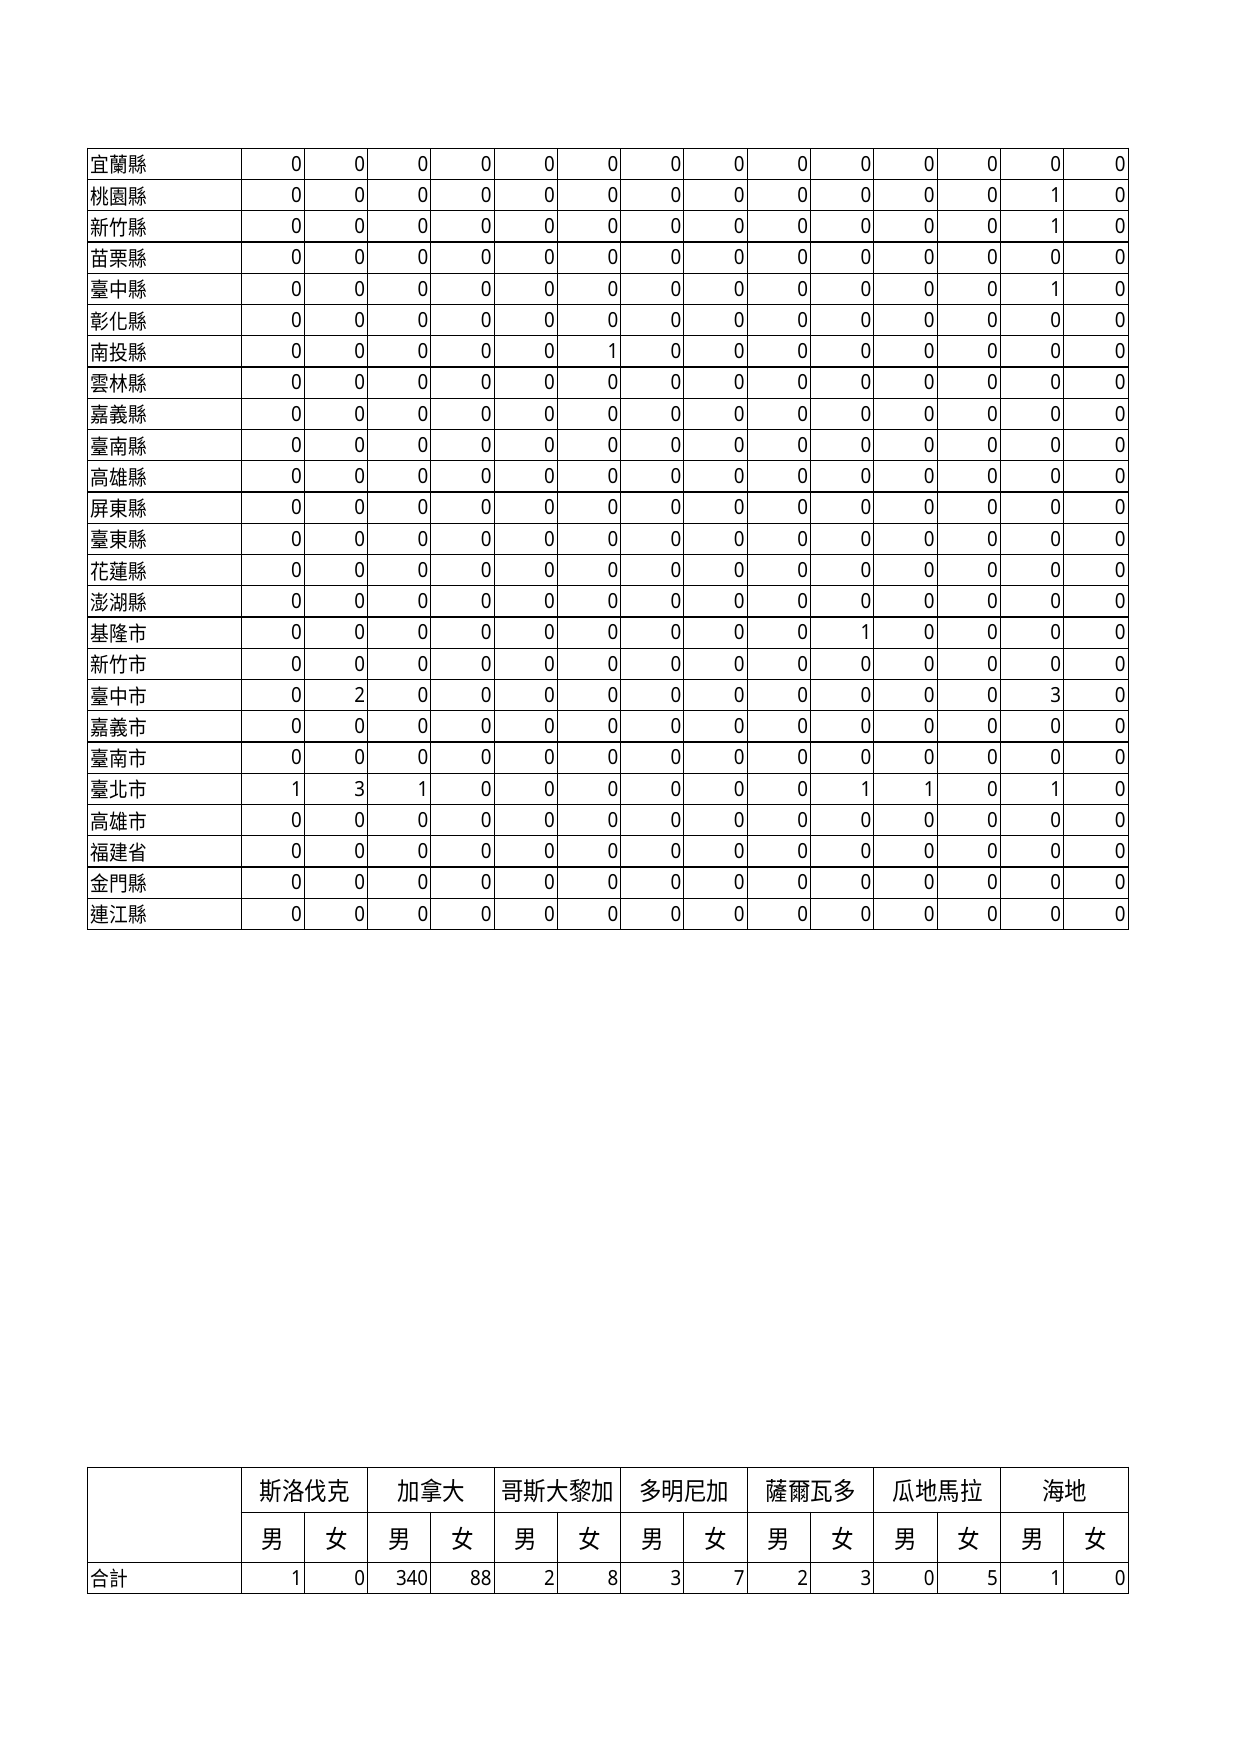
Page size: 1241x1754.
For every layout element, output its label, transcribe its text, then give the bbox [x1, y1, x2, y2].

table_cell 0 [874, 211, 937, 241]
table_cell 1 [874, 774, 937, 804]
table_cell 桃園縣 [88, 180, 241, 210]
table_cell 0 [811, 680, 873, 710]
table_cell 0 [874, 899, 937, 929]
table_cell 0 [242, 680, 304, 710]
table_cell 高雄縣 [88, 461, 241, 491]
table_cell 0 [368, 336, 430, 366]
table_cell 0 [748, 805, 810, 835]
table_cell 0 [874, 149, 937, 179]
table_cell 0 [1064, 711, 1128, 741]
table_cell 0 [938, 305, 1000, 335]
table_cell 0 [684, 180, 747, 210]
table_cell 0 [748, 493, 810, 523]
table_cell 金門縣 [88, 868, 241, 898]
table_cell 0 [495, 493, 557, 523]
table_cell 0 [621, 149, 683, 179]
table_cell 0 [495, 805, 557, 835]
table_cell 0 [811, 180, 873, 210]
table_cell 0 [558, 743, 620, 773]
table_cell 0 [558, 461, 620, 491]
table_cell 2 [748, 1563, 810, 1593]
table_cell 0 [1001, 711, 1063, 741]
table_cell 0 [621, 805, 683, 835]
table_cell 0 [938, 618, 1000, 648]
table_cell 0 [1001, 836, 1063, 866]
table_cell 0 [558, 305, 620, 335]
table_cell 0 [1064, 649, 1128, 679]
table_cell 0 [242, 368, 304, 398]
table_cell 0 [621, 399, 683, 429]
table_cell 0 [748, 680, 810, 710]
table_cell 0 [242, 336, 304, 366]
table_cell 0 [242, 461, 304, 491]
table_cell 0 [431, 836, 494, 866]
table_cell 0 [1064, 274, 1128, 304]
table_cell 0 [1001, 868, 1063, 898]
table_cell 0 [1064, 774, 1128, 804]
table_cell 0 [621, 774, 683, 804]
table_header 斯洛伐克 [242, 1468, 367, 1512]
table_cell 0 [368, 493, 430, 523]
table_cell 0 [368, 430, 430, 460]
table_cell 0 [748, 274, 810, 304]
table_cell 0 [305, 743, 367, 773]
table_cell 新竹市 [88, 649, 241, 679]
table_cell 0 [811, 899, 873, 929]
table_cell 0 [368, 836, 430, 866]
table_cell 0 [1064, 493, 1128, 523]
table_cell 0 [495, 868, 557, 898]
table_cell 0 [938, 336, 1000, 366]
table_cell 0 [874, 805, 937, 835]
table_cell 0 [368, 680, 430, 710]
table_cell 0 [1001, 899, 1063, 929]
table_cell 0 [748, 399, 810, 429]
table_cell 3 [621, 1563, 683, 1593]
table_cell 0 [558, 243, 620, 273]
table_cell 0 [1064, 211, 1128, 241]
table_cell 0 [748, 180, 810, 210]
table_cell 澎湖縣 [88, 586, 241, 616]
table_cell 0 [431, 774, 494, 804]
table_cell 0 [684, 274, 747, 304]
table_cell 0 [495, 149, 557, 179]
table_cell 0 [1001, 618, 1063, 648]
table_cell 0 [1064, 680, 1128, 710]
table_cell 0 [1064, 586, 1128, 616]
table_cell 0 [1001, 493, 1063, 523]
table_cell 0 [431, 493, 494, 523]
table_cell 0 [431, 149, 494, 179]
table_cell 0 [748, 461, 810, 491]
table_cell 福建省 [88, 836, 241, 866]
table_cell 0 [874, 243, 937, 273]
table_cell 0 [1064, 743, 1128, 773]
table_cell 0 [621, 743, 683, 773]
table_cell 0 [558, 805, 620, 835]
table_cell 0 [874, 743, 937, 773]
table_cell 7 [684, 1563, 747, 1593]
table_cell 0 [1064, 1563, 1128, 1593]
table_cell 0 [938, 243, 1000, 273]
table_cell 0 [1001, 649, 1063, 679]
table_cell 0 [305, 1563, 367, 1593]
table_cell 0 [495, 243, 557, 273]
table_cell 1 [1001, 774, 1063, 804]
table_cell 0 [874, 305, 937, 335]
table_cell 0 [684, 649, 747, 679]
table_cell 0 [558, 274, 620, 304]
table_cell 0 [368, 461, 430, 491]
table_cell 0 [242, 586, 304, 616]
table_cell 0 [938, 899, 1000, 929]
table_cell 0 [305, 899, 367, 929]
table_cell 0 [495, 711, 557, 741]
table_cell 嘉義縣 [88, 399, 241, 429]
table_cell 1 [811, 618, 873, 648]
table_cell 0 [558, 211, 620, 241]
table_cell 0 [621, 524, 683, 554]
table_cell 0 [431, 805, 494, 835]
table_cell 0 [938, 211, 1000, 241]
table_cell 8 [558, 1563, 620, 1593]
table_cell 0 [938, 711, 1000, 741]
table_cell 0 [558, 524, 620, 554]
table_cell 0 [748, 586, 810, 616]
table_cell 0 [305, 524, 367, 554]
table_cell 0 [1001, 305, 1063, 335]
table_cell 0 [242, 524, 304, 554]
table_cell 0 [558, 899, 620, 929]
table_cell 連江縣 [88, 899, 241, 929]
table_cell 0 [621, 836, 683, 866]
table_cell 基隆市 [88, 618, 241, 648]
table_cell 0 [558, 836, 620, 866]
table_cell 0 [1001, 368, 1063, 398]
table_cell 0 [305, 149, 367, 179]
table_cell 0 [874, 461, 937, 491]
table_cell 0 [621, 274, 683, 304]
table_cell 0 [748, 149, 810, 179]
table_cell 0 [874, 274, 937, 304]
table_cell 0 [621, 868, 683, 898]
table_cell 0 [684, 586, 747, 616]
table_cell 0 [495, 618, 557, 648]
table_cell 0 [748, 243, 810, 273]
table_cell 0 [431, 868, 494, 898]
table_cell 0 [431, 743, 494, 773]
table_cell 臺北市 [88, 774, 241, 804]
table_cell 0 [684, 743, 747, 773]
table_cell 0 [495, 899, 557, 929]
table_cell 0 [748, 868, 810, 898]
table_cell 0 [938, 680, 1000, 710]
table_cell 0 [242, 649, 304, 679]
table_cell 0 [811, 430, 873, 460]
table_cell 0 [495, 180, 557, 210]
table_cell 0 [938, 399, 1000, 429]
table_cell 0 [811, 711, 873, 741]
table_cell 0 [874, 586, 937, 616]
table_cell 0 [558, 368, 620, 398]
table_cell 0 [748, 743, 810, 773]
table_cell 0 [811, 336, 873, 366]
table_cell 0 [305, 805, 367, 835]
table_cell 0 [431, 399, 494, 429]
table_cell 0 [368, 305, 430, 335]
table_cell 0 [621, 618, 683, 648]
table_cell 0 [495, 586, 557, 616]
table_cell 女 [1064, 1513, 1128, 1562]
table_cell 0 [1001, 743, 1063, 773]
table_cell 0 [748, 305, 810, 335]
table_cell 0 [1001, 805, 1063, 835]
table_cell 3 [811, 1563, 873, 1593]
table_cell 0 [431, 336, 494, 366]
table_cell 0 [621, 493, 683, 523]
table_cell 女 [305, 1513, 367, 1562]
table_cell 0 [1064, 336, 1128, 366]
table_cell 0 [748, 555, 810, 585]
table_header 多明尼加 [621, 1468, 747, 1512]
table_cell 0 [558, 555, 620, 585]
table_cell 0 [938, 368, 1000, 398]
table_cell 0 [495, 430, 557, 460]
table_cell 0 [811, 743, 873, 773]
table_cell 0 [558, 180, 620, 210]
table_cell 0 [431, 305, 494, 335]
table_cell 0 [495, 743, 557, 773]
table_cell 0 [305, 430, 367, 460]
table_cell 0 [874, 868, 937, 898]
table_cell 0 [431, 649, 494, 679]
table_cell 0 [811, 368, 873, 398]
table_cell 0 [938, 430, 1000, 460]
table_cell 0 [368, 805, 430, 835]
table_cell 0 [938, 836, 1000, 866]
table_cell 1 [811, 774, 873, 804]
table_cell 0 [558, 711, 620, 741]
table_cell 0 [242, 430, 304, 460]
table_cell 0 [748, 836, 810, 866]
table_cell 1 [368, 774, 430, 804]
table_cell 2 [305, 680, 367, 710]
table_cell 0 [242, 836, 304, 866]
table_cell 0 [431, 274, 494, 304]
table_cell 88 [431, 1563, 494, 1593]
table_cell 女 [938, 1513, 1000, 1562]
table_cell 0 [621, 555, 683, 585]
table_cell 0 [874, 711, 937, 741]
table_cell 1 [1001, 1563, 1063, 1593]
table_cell 0 [811, 461, 873, 491]
table_cell 0 [558, 680, 620, 710]
table_cell 0 [242, 493, 304, 523]
table_cell 0 [558, 868, 620, 898]
table_cell 0 [811, 805, 873, 835]
table_cell 0 [684, 680, 747, 710]
table_cell 0 [684, 618, 747, 648]
table_cell 0 [621, 336, 683, 366]
table_cell 0 [938, 555, 1000, 585]
table_cell 0 [811, 868, 873, 898]
table_cell 0 [1001, 586, 1063, 616]
table_cell 0 [305, 274, 367, 304]
table_cell 0 [368, 211, 430, 241]
table_cell 宜蘭縣 [88, 149, 241, 179]
table_cell 1 [1001, 180, 1063, 210]
table_cell 0 [368, 555, 430, 585]
table_cell 屏東縣 [88, 493, 241, 523]
table_cell 0 [495, 211, 557, 241]
table_header 瓜地馬拉 [874, 1468, 1000, 1512]
table_cell 0 [1064, 149, 1128, 179]
table_cell 0 [621, 649, 683, 679]
table_header 海地 [1001, 1468, 1128, 1512]
table_cell 0 [621, 586, 683, 616]
table_cell 0 [368, 149, 430, 179]
table_cell 男 [874, 1513, 937, 1562]
table_cell 0 [431, 524, 494, 554]
table_cell 0 [874, 524, 937, 554]
table_cell 0 [305, 836, 367, 866]
table_cell 0 [621, 305, 683, 335]
table_cell 0 [431, 180, 494, 210]
table_cell 男 [1001, 1513, 1063, 1562]
table_cell 0 [368, 899, 430, 929]
table_cell 0 [305, 305, 367, 335]
table_cell 苗栗縣 [88, 243, 241, 273]
table_cell 0 [1001, 149, 1063, 179]
table_cell 0 [684, 336, 747, 366]
table_cell 女 [431, 1513, 494, 1562]
table_cell 0 [748, 899, 810, 929]
table_cell 0 [1064, 524, 1128, 554]
table_cell 0 [874, 368, 937, 398]
table_cell 男 [368, 1513, 430, 1562]
table_cell 0 [305, 461, 367, 491]
table_cell 0 [368, 711, 430, 741]
table_cell 0 [431, 430, 494, 460]
table_cell 男 [495, 1513, 557, 1562]
table_cell 0 [305, 336, 367, 366]
table_cell 0 [1001, 243, 1063, 273]
table_cell 0 [748, 336, 810, 366]
table_cell 0 [431, 618, 494, 648]
table_cell 1 [242, 1563, 304, 1593]
table_cell 0 [305, 618, 367, 648]
table_cell 0 [874, 836, 937, 866]
table_cell 0 [811, 649, 873, 679]
table_cell 0 [1064, 805, 1128, 835]
table_cell 0 [874, 649, 937, 679]
table_cell 0 [242, 243, 304, 273]
table_cell 0 [305, 211, 367, 241]
table_cell 0 [748, 649, 810, 679]
table_cell 0 [938, 868, 1000, 898]
table_cell 0 [368, 586, 430, 616]
table_cell 臺南縣 [88, 430, 241, 460]
table_cell 0 [305, 399, 367, 429]
table_cell 0 [431, 555, 494, 585]
table_cell 0 [621, 243, 683, 273]
table_cell 男 [748, 1513, 810, 1562]
table_cell 0 [1001, 555, 1063, 585]
table_cell 0 [242, 711, 304, 741]
table_cell 0 [305, 868, 367, 898]
table_cell 0 [242, 274, 304, 304]
table_cell 0 [558, 618, 620, 648]
table_cell 0 [621, 180, 683, 210]
table_header 哥斯大黎加 [495, 1468, 620, 1512]
table_header [88, 1468, 241, 1562]
table_cell 0 [431, 368, 494, 398]
table_cell 0 [495, 336, 557, 366]
table_cell 0 [368, 524, 430, 554]
table_cell 0 [368, 868, 430, 898]
table_cell 女 [684, 1513, 747, 1562]
table_cell 新竹縣 [88, 211, 241, 241]
table_cell 女 [811, 1513, 873, 1562]
table_cell 0 [684, 555, 747, 585]
table_cell 0 [242, 743, 304, 773]
table_cell 0 [748, 211, 810, 241]
table_cell 0 [368, 649, 430, 679]
table_cell 女 [558, 1513, 620, 1562]
table_cell 0 [684, 493, 747, 523]
table_cell 臺東縣 [88, 524, 241, 554]
table_cell 0 [368, 743, 430, 773]
table_cell 雲林縣 [88, 368, 241, 398]
table_cell 0 [874, 493, 937, 523]
table_cell 0 [305, 368, 367, 398]
table_cell 340 [368, 1563, 430, 1593]
table_cell 0 [811, 211, 873, 241]
table_cell 0 [305, 555, 367, 585]
table_cell 0 [874, 555, 937, 585]
table_cell 0 [495, 461, 557, 491]
table_cell 0 [495, 274, 557, 304]
table_cell 0 [684, 461, 747, 491]
table_cell 0 [242, 555, 304, 585]
table_cell 合計 [88, 1563, 241, 1593]
table_cell 0 [938, 586, 1000, 616]
table_cell 0 [305, 493, 367, 523]
table_cell 0 [558, 586, 620, 616]
table_cell 0 [305, 180, 367, 210]
table_cell 0 [874, 1563, 937, 1593]
table_cell 0 [811, 243, 873, 273]
table_cell 0 [242, 149, 304, 179]
table_cell 0 [684, 774, 747, 804]
table_cell 0 [242, 805, 304, 835]
table_cell 0 [1064, 555, 1128, 585]
table_cell 0 [1064, 368, 1128, 398]
table_header 加拿大 [368, 1468, 494, 1512]
table_cell 0 [621, 711, 683, 741]
table_cell 0 [748, 524, 810, 554]
table_cell 0 [684, 524, 747, 554]
table_cell 0 [1001, 336, 1063, 366]
table_cell 0 [684, 868, 747, 898]
table_cell 0 [938, 774, 1000, 804]
table_cell 0 [558, 149, 620, 179]
table_cell 0 [811, 305, 873, 335]
table_cell 0 [938, 493, 1000, 523]
table_cell 高雄市 [88, 805, 241, 835]
table_cell 0 [1064, 461, 1128, 491]
table_cell 0 [558, 774, 620, 804]
table_cell 0 [811, 586, 873, 616]
table_cell 0 [431, 586, 494, 616]
table_cell 臺中市 [88, 680, 241, 710]
table_cell 0 [938, 274, 1000, 304]
table_cell 0 [431, 711, 494, 741]
table_cell 0 [368, 180, 430, 210]
table_cell 0 [684, 836, 747, 866]
table_cell 0 [1064, 243, 1128, 273]
table_cell 0 [874, 180, 937, 210]
table_cell 0 [431, 243, 494, 273]
table_cell 2 [495, 1563, 557, 1593]
table_cell 0 [495, 305, 557, 335]
table_cell 5 [938, 1563, 1000, 1593]
table_cell 0 [621, 368, 683, 398]
table_header 薩爾瓦多 [748, 1468, 873, 1512]
table_cell 1 [242, 774, 304, 804]
table_cell 0 [684, 711, 747, 741]
table_cell 南投縣 [88, 336, 241, 366]
table_cell 0 [684, 899, 747, 929]
table_cell 0 [495, 836, 557, 866]
table_cell 0 [811, 555, 873, 585]
table_cell 0 [621, 899, 683, 929]
table_cell 0 [748, 368, 810, 398]
table_cell 男 [242, 1513, 304, 1562]
table_cell 0 [938, 149, 1000, 179]
table_cell 0 [242, 399, 304, 429]
table_cell 0 [1064, 899, 1128, 929]
table_cell 0 [1064, 305, 1128, 335]
table_cell 0 [684, 399, 747, 429]
table_cell 0 [874, 399, 937, 429]
table_cell 0 [495, 399, 557, 429]
table_cell 0 [242, 180, 304, 210]
table_cell 0 [495, 368, 557, 398]
table_cell 0 [811, 524, 873, 554]
table_cell 0 [938, 524, 1000, 554]
table_cell 0 [874, 336, 937, 366]
table_cell 嘉義市 [88, 711, 241, 741]
table_cell 0 [368, 274, 430, 304]
table_cell 0 [684, 305, 747, 335]
table_cell 0 [431, 461, 494, 491]
table_cell 0 [368, 618, 430, 648]
table_cell 0 [621, 211, 683, 241]
table_cell 0 [431, 211, 494, 241]
table_cell 花蓮縣 [88, 555, 241, 585]
table_cell 3 [1001, 680, 1063, 710]
table_cell 1 [1001, 274, 1063, 304]
table_cell 0 [748, 711, 810, 741]
table_cell 1 [558, 336, 620, 366]
table_cell 1 [1001, 211, 1063, 241]
table_cell 臺中縣 [88, 274, 241, 304]
table_cell 0 [368, 399, 430, 429]
table_cell 0 [1064, 868, 1128, 898]
table_cell 0 [305, 649, 367, 679]
table_cell 0 [874, 618, 937, 648]
table_cell 0 [305, 711, 367, 741]
table_cell 0 [368, 243, 430, 273]
table_cell 0 [495, 524, 557, 554]
table_cell 0 [1064, 399, 1128, 429]
table_cell 0 [811, 493, 873, 523]
table_cell 0 [621, 430, 683, 460]
table_cell 0 [368, 368, 430, 398]
table_cell 0 [1064, 180, 1128, 210]
table_cell 0 [811, 274, 873, 304]
table_cell 0 [431, 899, 494, 929]
table_cell 0 [811, 399, 873, 429]
table_cell 0 [242, 899, 304, 929]
table_cell 0 [938, 649, 1000, 679]
table_cell 0 [684, 368, 747, 398]
table_cell 0 [748, 774, 810, 804]
table_cell 0 [558, 399, 620, 429]
table_cell 0 [684, 211, 747, 241]
table_cell 0 [495, 555, 557, 585]
table_cell 0 [748, 618, 810, 648]
table_cell 0 [874, 430, 937, 460]
table_cell 0 [495, 649, 557, 679]
table_cell 彰化縣 [88, 305, 241, 335]
table_cell 0 [242, 618, 304, 648]
table_cell 0 [1064, 430, 1128, 460]
table_cell 0 [621, 461, 683, 491]
table_cell 0 [242, 868, 304, 898]
table_cell 0 [431, 680, 494, 710]
table_cell 0 [305, 586, 367, 616]
table_cell 男 [621, 1513, 683, 1562]
table_cell 0 [1064, 618, 1128, 648]
table_cell 0 [684, 149, 747, 179]
table_cell 0 [874, 680, 937, 710]
table_cell 0 [1001, 524, 1063, 554]
table_cell 0 [938, 743, 1000, 773]
table_cell 0 [558, 649, 620, 679]
table_cell 0 [684, 805, 747, 835]
table_cell 0 [242, 211, 304, 241]
table_cell 0 [1064, 836, 1128, 866]
table_cell 0 [1001, 430, 1063, 460]
table_cell 0 [748, 430, 810, 460]
table_cell 0 [938, 180, 1000, 210]
table_cell 0 [242, 305, 304, 335]
table_cell 0 [495, 774, 557, 804]
table_cell 0 [938, 805, 1000, 835]
table_cell 0 [621, 680, 683, 710]
table_cell 0 [558, 430, 620, 460]
table_cell 3 [305, 774, 367, 804]
table_cell 0 [305, 243, 367, 273]
table_cell 0 [1001, 461, 1063, 491]
table_cell 0 [1001, 399, 1063, 429]
table_cell 0 [938, 461, 1000, 491]
table_cell 臺南市 [88, 743, 241, 773]
table_cell 0 [811, 836, 873, 866]
table_cell 0 [684, 243, 747, 273]
table_cell 0 [684, 430, 747, 460]
table_cell 0 [558, 493, 620, 523]
table_cell 0 [811, 149, 873, 179]
table_cell 0 [495, 680, 557, 710]
